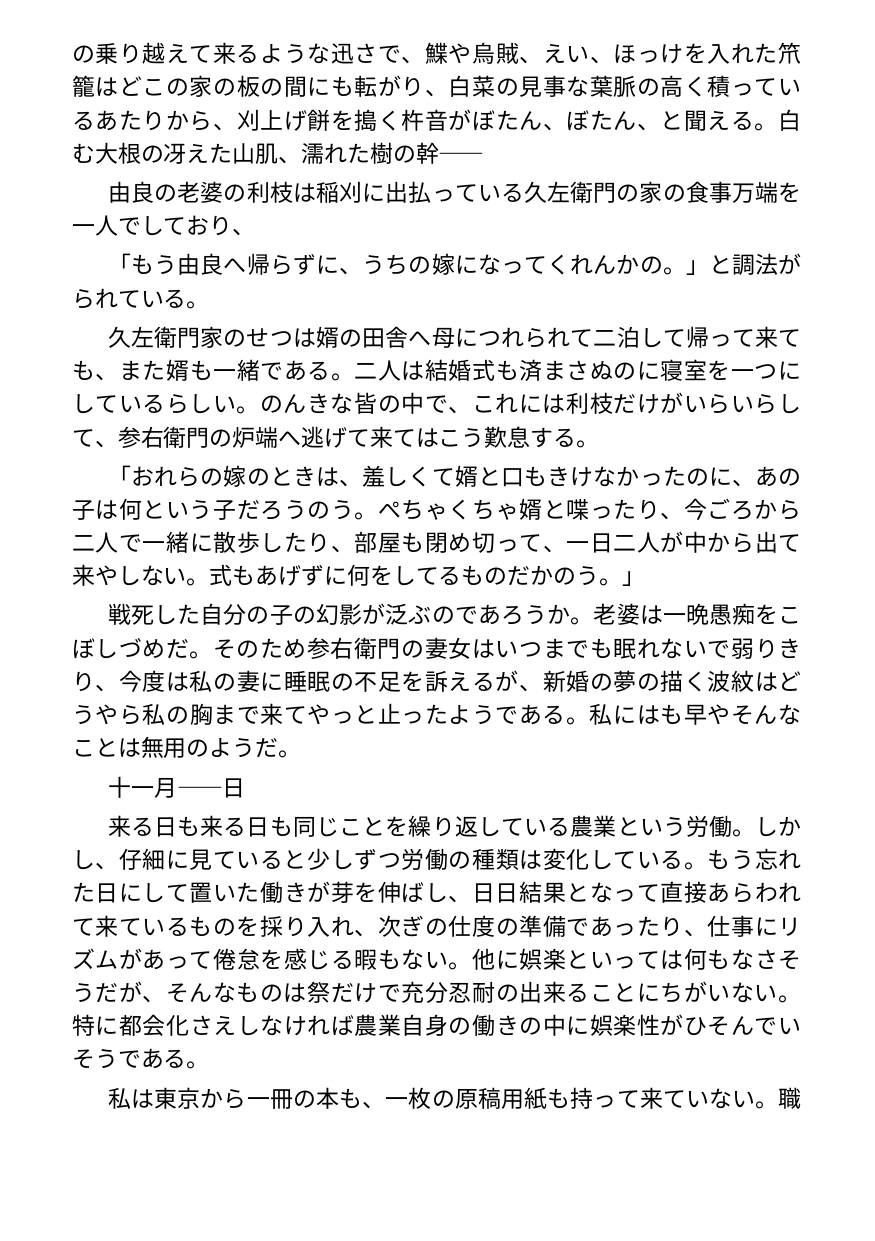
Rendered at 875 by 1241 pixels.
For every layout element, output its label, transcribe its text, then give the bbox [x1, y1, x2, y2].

text 来る日も来る日も同じことを繰り返している農業という労働。しかし、仔細に見ていると少しずつ労働の種類は変化している。もう忘れた日にして置いた働きが芽を伸ばし、日日結果となって直接あらわれて来ているものを採り入れ、次ぎの仕度の準備であったり、仕事にリズムがあって倦怠を感じる暇もない。他に娯楽といっては何もなさそうだが、そんなものは祭だけで充分忍耐の出来ることにちがいない。特に都会化さえしなければ農業自身の働きの中に娯楽性がひそんでいそうである。 [72, 809, 802, 1074]
text 久左衛門家のせつは婿の田舎へ母につれられて二泊して帰って来ても、また婿も一緒である。二人は結婚式も済まさぬのに寝室を一つにしているらしい。のんきな皆の中で、これには利枝だけがいらいらして、参右衛門の炉端へ逃げて来てはこう歎息する。 [72, 320, 802, 453]
text 私は東京から一冊の本も、一枚の原稿用紙も持って来ていない。職 [72, 1080, 802, 1114]
text 由良の老婆の利枝は稲刈に出払っている久左衛門の家の食事万端を一人でしており、 [72, 175, 802, 241]
text 「もう由良へ帰らずに、うちの嫁になってくれんかの。」と調法がられている。 [72, 247, 802, 314]
text 戦死した自分の子の幻影が泛ぶのであろうか。老婆は一晩愚痴をこぼしづめだ。そのため参右衛門の妻女はいつまでも眠れないで弱りきり、今度は私の妻に睡眠の不足を訴えるが、新婚の夢の描く波紋はどうやら私の胸まで来てやっと止ったようである。私にはも早やそんなことは無用のようだ。 [72, 597, 802, 763]
text 「おれらの嫁のときは、羞しくて婿と口もきけなかったのに、あの子は何という子だろうのう。ぺちゃくちゃ婿と喋ったり、今ごろから二人で一緒に散歩したり、部屋も閉め切って、一日二人が中から出て来やしない。式もあげずに何をしてるものだかのう。」 [72, 458, 802, 591]
text の乗り越えて来るような迅さで、鰈や烏賊、えい、ほっけを入れた笊籠はどこの家の板の間にも転がり、白菜の見事な葉脈の高く積っているあたりから、刈上げ餅を搗く杵音がぼたん、ぼたん、と聞える。白む大根の冴えた山肌、濡れた樹の幹―― [72, 36, 802, 169]
text 十一月――日 [72, 769, 802, 803]
